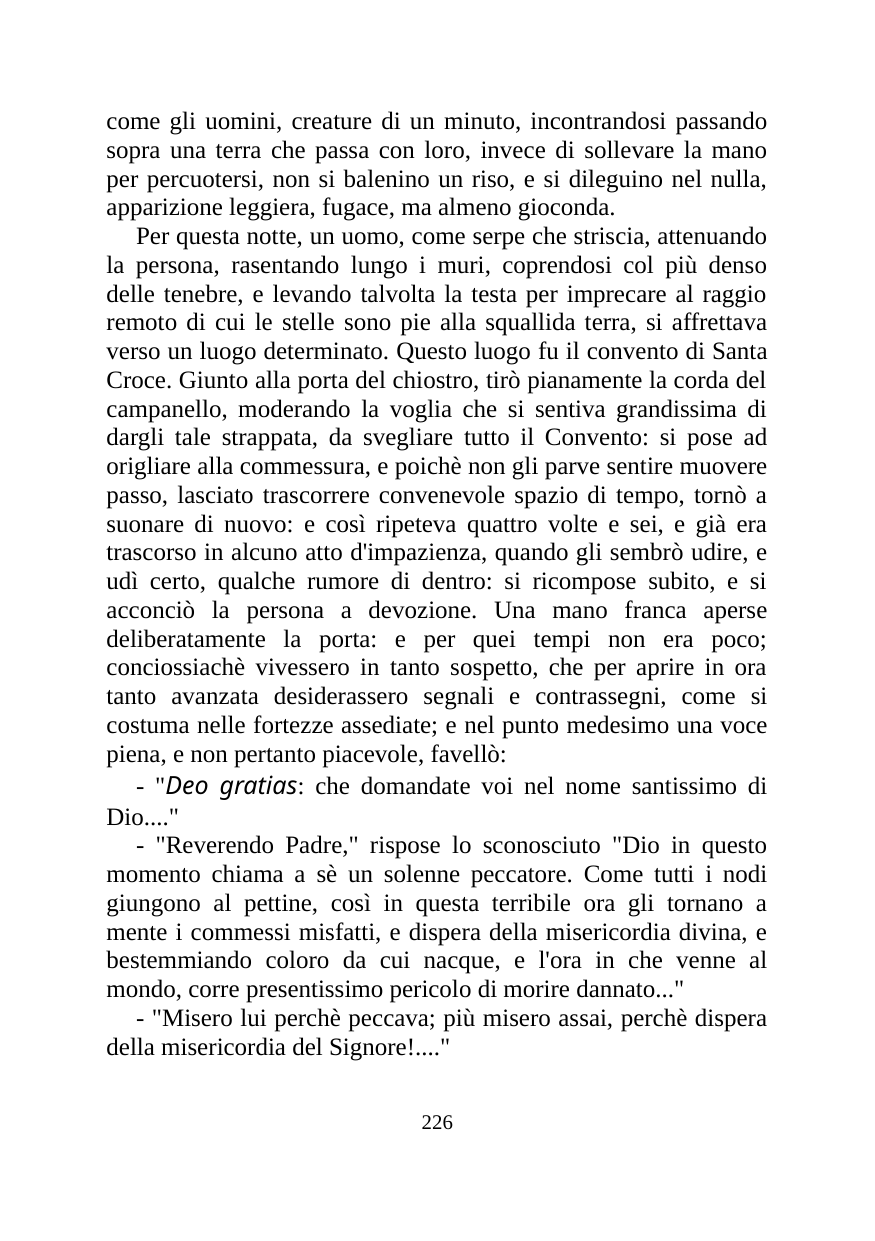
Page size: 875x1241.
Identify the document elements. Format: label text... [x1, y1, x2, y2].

text - "Reverendo Padre," rispose lo sconosciuto "Dio in questo momento chiama a sè un solenne peccatore. Come tutti i nodi giungono al pettine, così in questa terribile ora gli tornano a mente i commessi misfatti, e dispera della misericordia divina, e bestemmiando coloro da cui nacque, e l'ora in che venne al mondo, corre presentissimo pericolo di morire dannato..." [106, 830, 768, 1003]
text - "Misero lui perchè peccava; più misero assai, perchè dispera della misericordia del Signore!...." [106, 1003, 768, 1060]
text Per questa notte, un uomo, come serpe che striscia, attenuando la persona, rasentando lungo i muri, coprendosi col più denso delle tenebre, e levando talvolta la testa per imprecare al raggio remoto di cui le stelle sono pie alla squallida terra, si affrettava verso un luogo determinato. Questo luogo fu il convento di Santa Croce. Giunto alla porta del chiostro, tirò pianamente la corda del campanello, moderando la voglia che si sentiva grandissima di dargli tale strappata, da svegliare tutto il Convento: si pose ad origliare alla commessura, e poichè non gli parve sentire muovere passo, lasciato trascorrere convenevole spazio di tempo, tornò a suonare di nuovo: e così ripeteva quattro volte e sei, e già era trascorso in alcuno atto d'impazienza, quando gli sembrò udire, e udì certo, qualche rumore di dentro: si ricompose subito, e si acconciò la persona a devozione. Una mano franca aperse deliberatamente la porta: e per quei tempi non era poco; conciossiachè vivessero in tanto sospetto, che per aprire in ora tanto avanzata desiderassero segnali e contrassegni, come si costuma nelle fortezze assediate; e nel punto medesimo una voce piena, e non pertanto piacevole, favellò: [106, 221, 768, 767]
text come gli uomini, creature di un minuto, incontrandosi passando sopra una terra che passa con loro, invece di sollevare la mano per percuotersi, non si balenino un riso, e si dileguino nel nulla, apparizione leggiera, fugace, ma almeno gioconda. [106, 106, 768, 221]
text - "Deo gratias: che domandate voi nel nome santissimo di Dio...." [106, 767, 768, 830]
